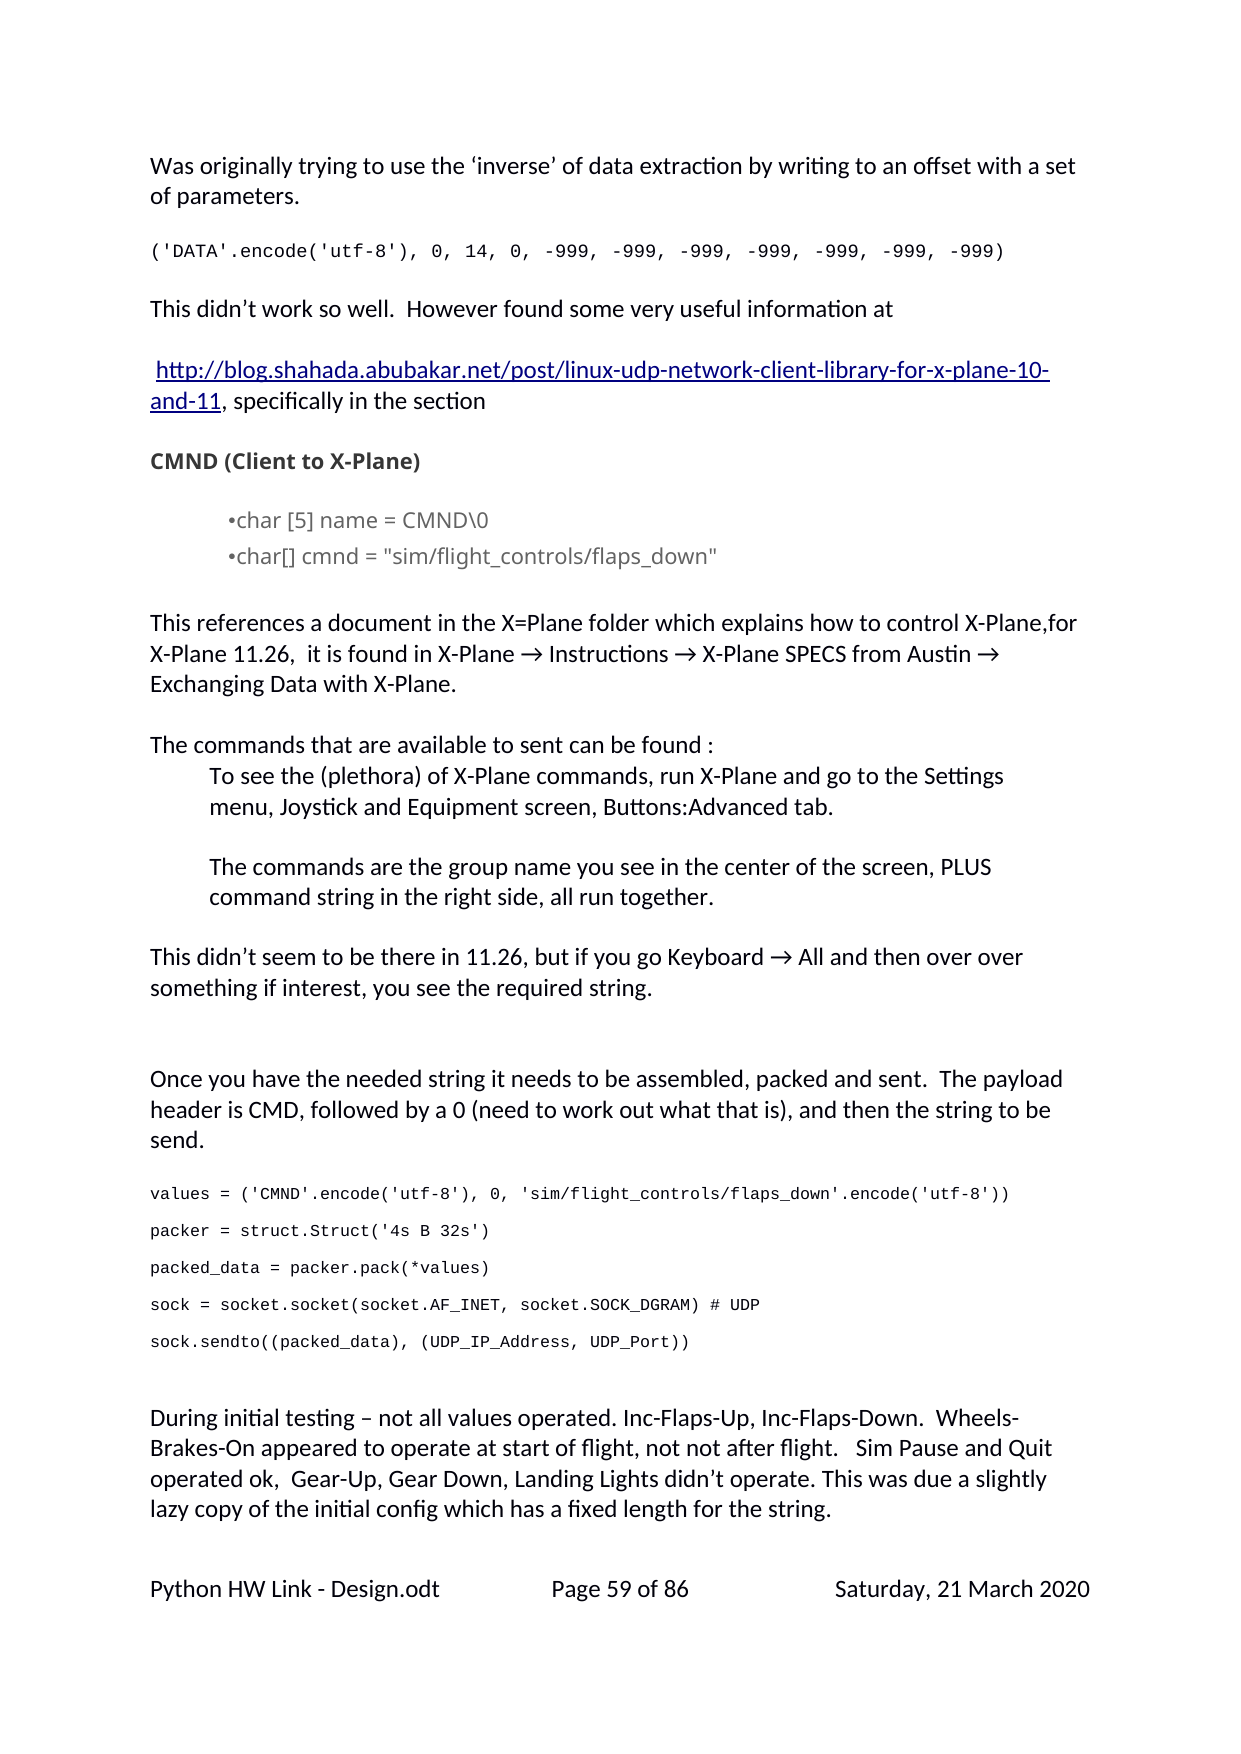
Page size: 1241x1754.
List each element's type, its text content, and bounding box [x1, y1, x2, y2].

list char [5] name = CMND\0 [150, 506, 1090, 535]
text sock.sendto((packed_data), (UDP_IP_Address, UDP_Port)) [150, 1334, 1090, 1353]
text The commands are the group name you see in the center of the screen, PLUS command string in the right side, all run together. [209, 851, 1031, 912]
text CMND (Client to X-Plane) [150, 446, 1090, 476]
text http://blog.shahada.abubakar.net/post/linux-udp-network-client-library-for-x-plane-10-and-11, specifically in the section [150, 354, 1090, 415]
text This references a document in the X=Plane folder which explains how to control X-Plane,for X-Plane 11.26, it is found in X-Plane → Instructions → X-Plane SPECS from Austin → Exchanging Data with X-Plane. [150, 607, 1090, 699]
text To see the (plethora) of X-Plane commands, run X-Plane and go to the Settings menu, Joystick and Equipment screen, Buttons:Advanced tab. [209, 760, 1031, 821]
text This didn’t work so well. However found some very useful information at [150, 293, 1090, 324]
text Was originally trying to use the ‘inverse’ of data extraction by writing to an offset with a set of parameters. [150, 150, 1090, 211]
list char[] cmnd = "sim/flight_controls/flaps_down" [150, 541, 1090, 571]
text sock = socket.socket(socket.AF_INET, socket.SOCK_DGRAM) # UDP [150, 1297, 1090, 1316]
text ('DATA'.encode('utf-8'), 0, 14, 0, -999, -999, -999, -999, -999, -999, -999) [150, 242, 1090, 263]
text During initial testing – not all values operated. Inc-Flaps-Up, Inc-Flaps-Down. Wheels-Brakes-On appeared to operate at start of flight, not not after flight. Sim Pause and Quit operated ok, Gear-Up, Gear Down, Landing Lights didn’t operate. This was due a slightly lazy copy of the initial config which has a fixed length for the string. [150, 1402, 1090, 1524]
text Once you have the needed string it needs to be assembled, packed and sent. The payload header is CMD, followed by a 0 (need to work out what that is), and then the string to be send. [150, 1063, 1090, 1155]
text The commands that are available to sent can be found : [150, 729, 1090, 760]
text packed_data = packer.pack(*values) [150, 1260, 1090, 1278]
text values = ('CMND'.encode('utf-8'), 0, 'sim/flight_controls/flaps_down'.encode('utf-8')) [150, 1185, 1090, 1204]
text packer = struct.Struct('4s B 32s') [150, 1222, 1090, 1241]
text This didn’t seem to be there in 11.26, but if you go Keyboard → All and then over over something if interest, you see the required string. [150, 941, 1090, 1002]
